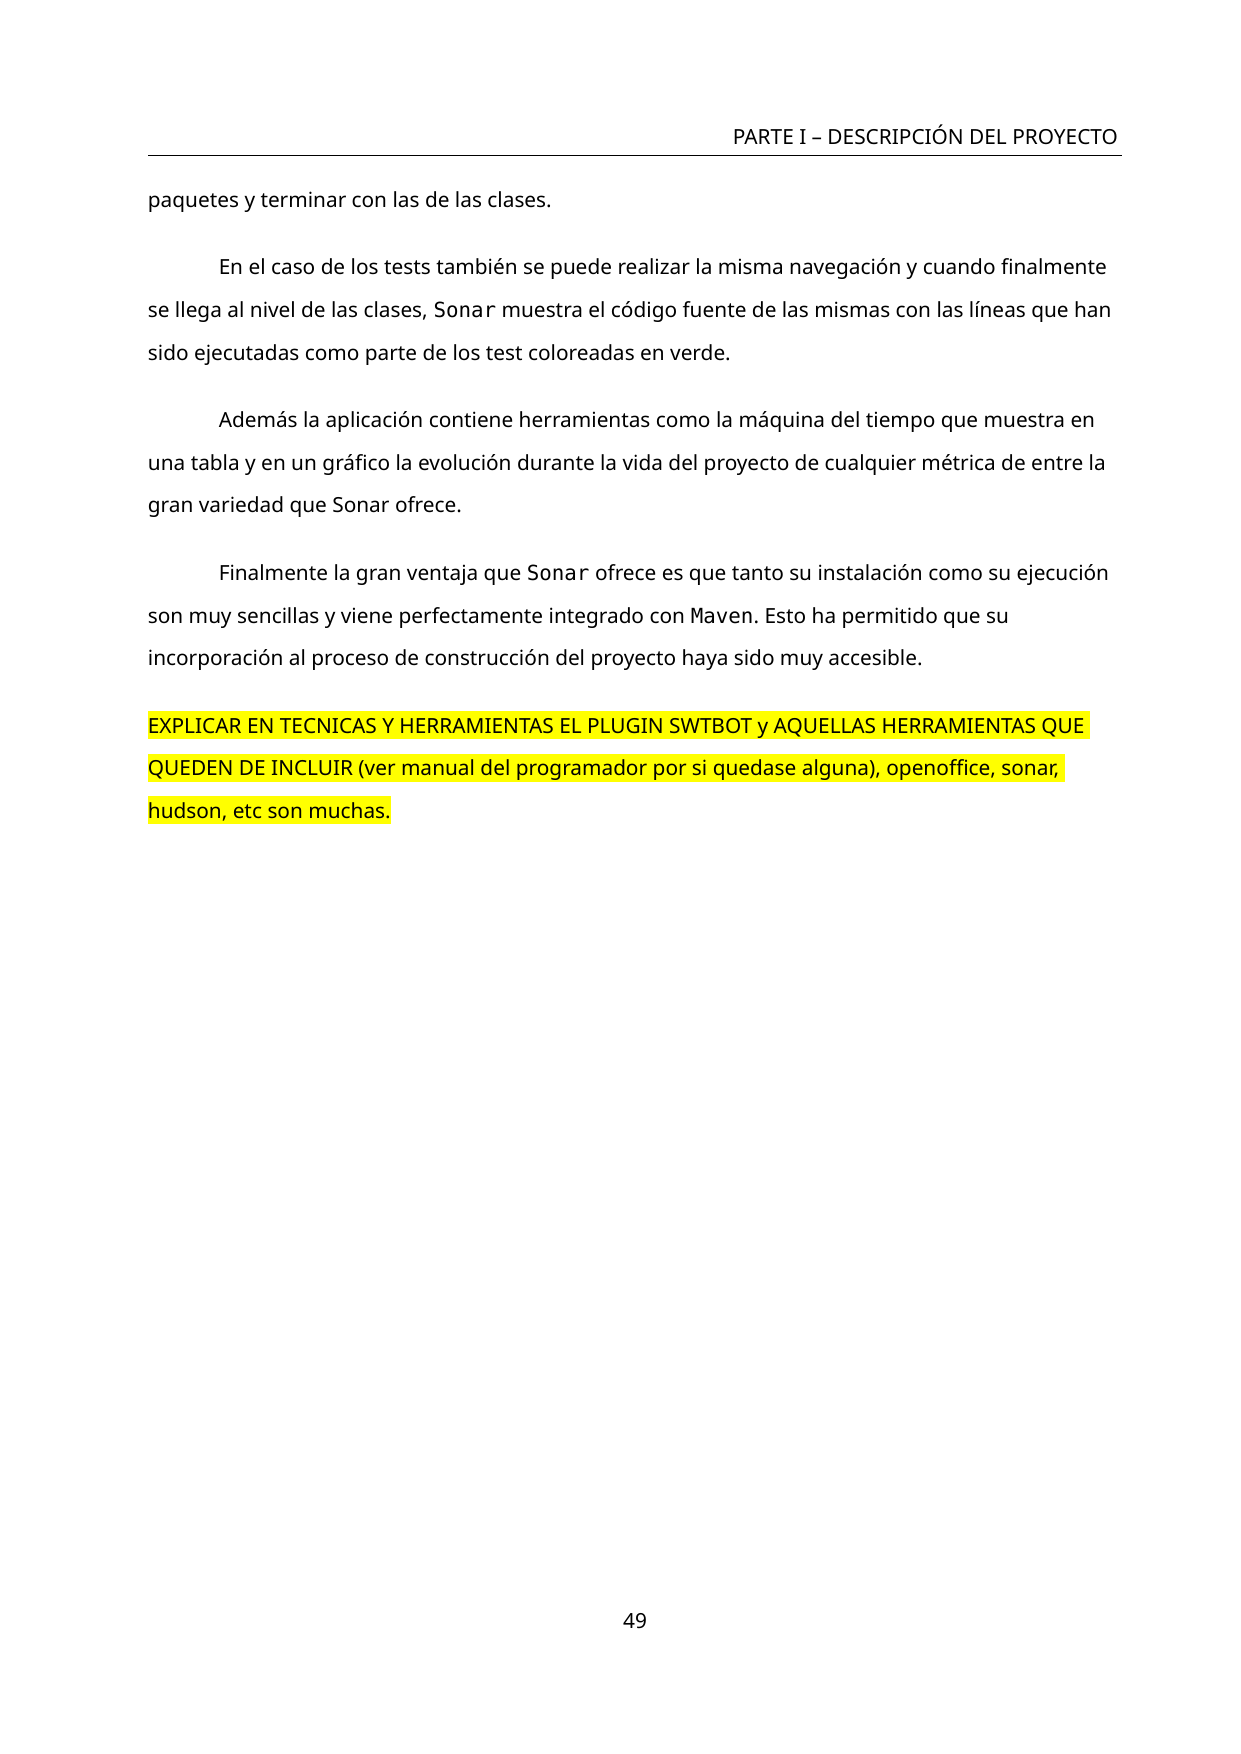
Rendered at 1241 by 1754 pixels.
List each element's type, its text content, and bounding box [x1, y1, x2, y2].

text Finalmente la gran ventaja que Sonar ofrece es que tanto su instalación como su ejecución son muy sencillas y viene perfectamente integrado con Maven. Esto ha permitido que su incorporación al proceso de construcción del proyecto haya sido muy accesible. [148, 558, 1122, 672]
text paquetes y terminar con las de las clases. [148, 185, 1122, 213]
text Además la aplicación contiene herramientas como la máquina del tiempo que muestra en una tabla y en un gráfico la evolución durante la vida del proyecto de cualquier métrica de entre la gran variedad que Sonar ofrece. [148, 405, 1122, 519]
text EXPLICAR EN TECNICAS Y HERRAMIENTAS EL PLUGIN SWTBOT y AQUELLAS HERRAMIENTAS QUE QUEDEN DE INCLUIR (ver manual del programador por si quedase alguna), openoffice, sonar, hudson, etc son muchas. [148, 711, 1122, 824]
text En el caso de los tests también se puede realizar la misma navegación y cuando finalmente se llega al nivel de las clases, Sonar muestra el código fuente de las mismas con las líneas que han sido ejecutadas como parte de los test coloreadas en verde. [148, 252, 1122, 366]
